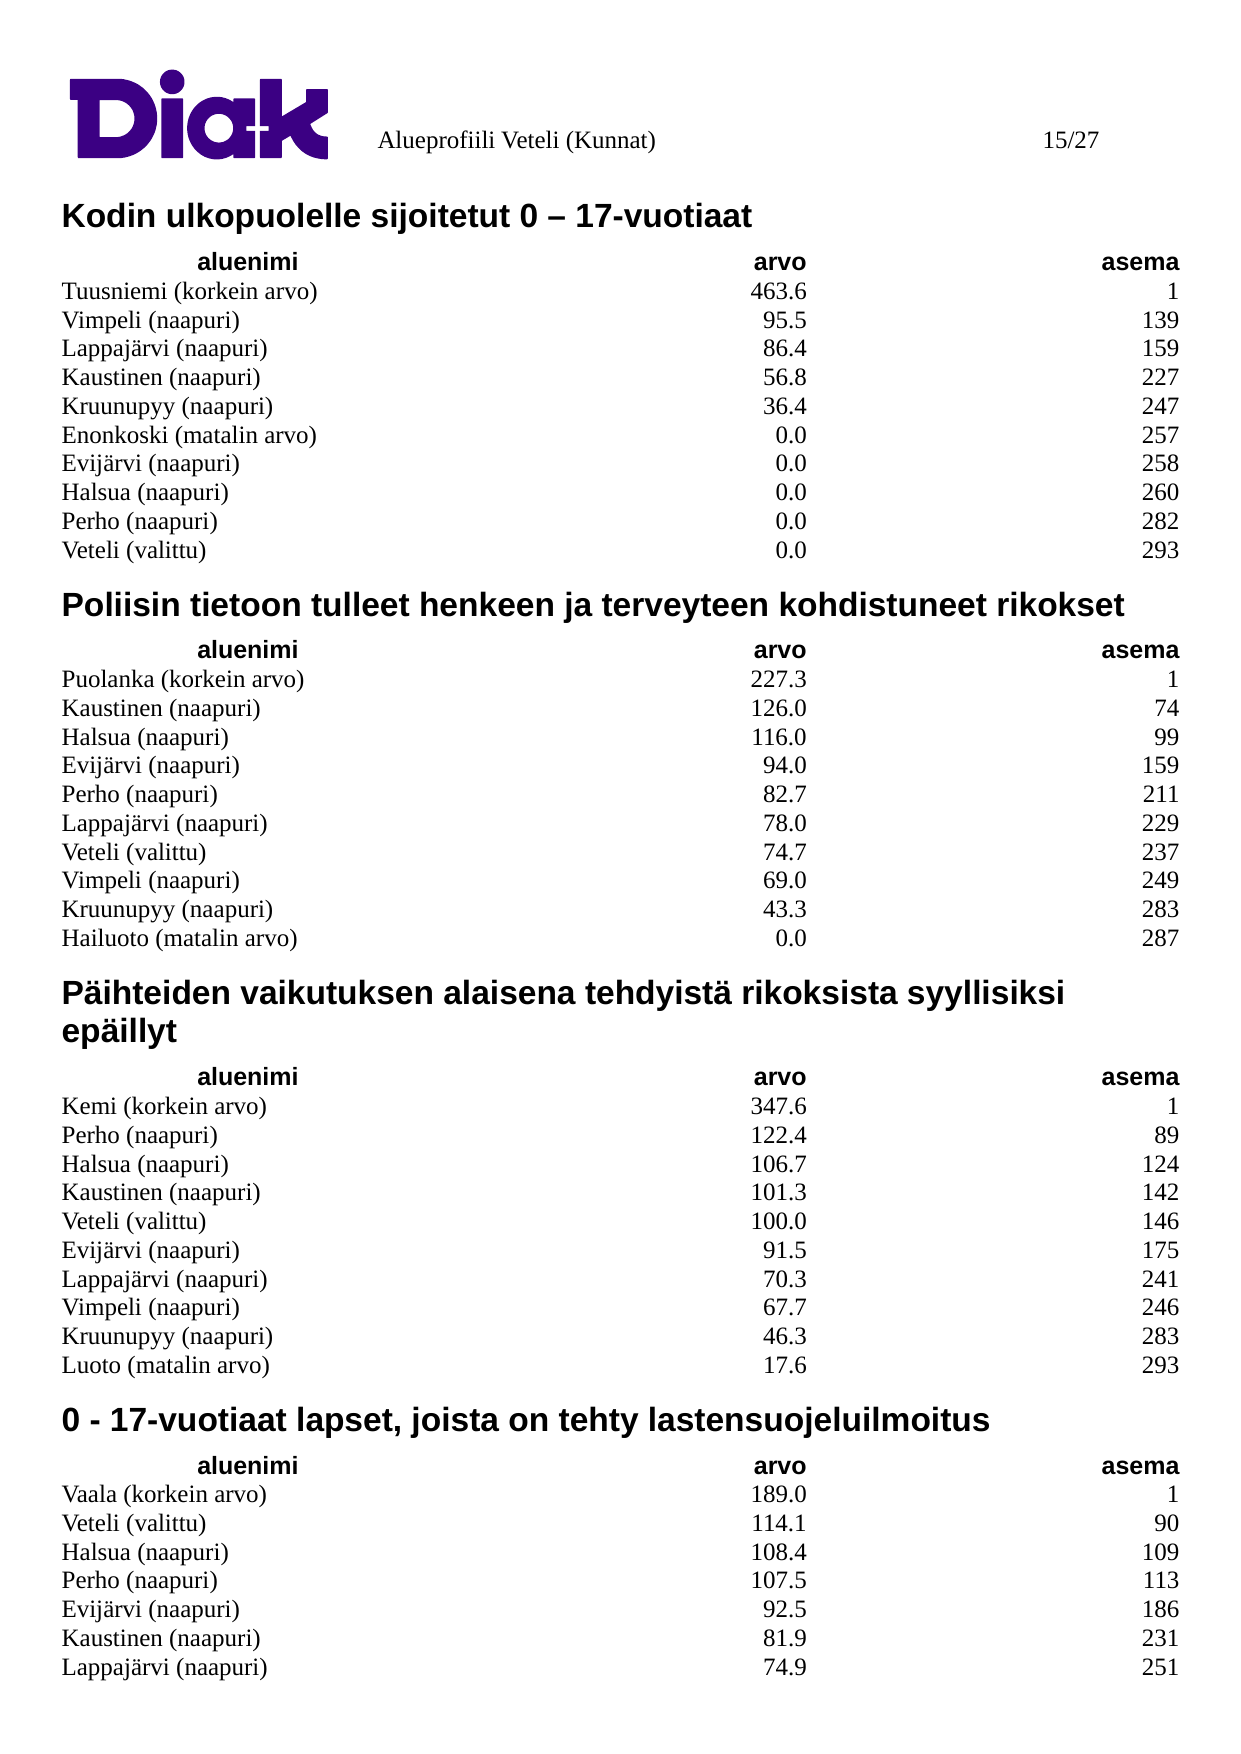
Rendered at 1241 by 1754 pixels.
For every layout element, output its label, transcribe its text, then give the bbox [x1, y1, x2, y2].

table_cell Halsua (naapuri) [61, 1149, 434, 1177]
table_cell Kruunupyy (naapuri) [61, 391, 434, 420]
table_cell Puolanka (korkein arvo) [61, 664, 434, 693]
table_header asema [806, 1451, 1179, 1479]
table_header aluenimi [61, 636, 434, 664]
table_cell Lappajärvi (naapuri) [61, 808, 434, 837]
table_cell 36.4 [434, 391, 806, 420]
table_header asema [806, 1063, 1179, 1091]
table_cell Enonkoski (matalin arvo) [61, 420, 434, 448]
table_cell 347.6 [434, 1091, 806, 1120]
table_cell 0.0 [434, 449, 806, 477]
table_cell Evijärvi (naapuri) [61, 751, 434, 779]
table_cell 282 [806, 506, 1179, 535]
table_cell 70.3 [434, 1264, 806, 1292]
table_cell Veteli (valittu) [61, 1508, 434, 1537]
table_cell 175 [806, 1235, 1179, 1264]
table_cell 0.0 [434, 923, 806, 952]
table_cell 237 [806, 837, 1179, 866]
table_cell Tuusniemi (korkein arvo) [61, 276, 434, 305]
subtitle Kodin ulkopuolelle sijoitetut 0 – 17-vuotiaat [61, 196, 1179, 235]
table_cell Vimpeli (naapuri) [61, 305, 434, 333]
table_cell Halsua (naapuri) [61, 1537, 434, 1566]
subtitle Poliisin tietoon tulleet henkeen ja terveyteen kohdistuneet rikokset [61, 584, 1179, 623]
table_cell 114.1 [434, 1508, 806, 1537]
table_cell Kruunupyy (naapuri) [61, 1321, 434, 1350]
table_cell 159 [806, 751, 1179, 779]
table_cell 211 [806, 779, 1179, 808]
table_cell 43.3 [434, 894, 806, 923]
table_cell Vimpeli (naapuri) [61, 866, 434, 894]
table_cell 78.0 [434, 808, 806, 837]
table_cell 231 [806, 1623, 1179, 1652]
table_cell 260 [806, 477, 1179, 506]
table_cell Perho (naapuri) [61, 1566, 434, 1594]
table_cell 74 [806, 693, 1179, 722]
table_header arvo [434, 247, 806, 276]
table_cell 227.3 [434, 664, 806, 693]
subtitle Päihteiden vaikutuksen alaisena tehdyistä rikoksista syyllisiksi epäillyt [61, 973, 1179, 1050]
table_cell 463.6 [434, 276, 806, 305]
table_cell 229 [806, 808, 1179, 837]
table_cell Perho (naapuri) [61, 779, 434, 808]
table_cell 74.9 [434, 1652, 806, 1681]
table_cell 99 [806, 722, 1179, 751]
table_cell Halsua (naapuri) [61, 722, 434, 751]
subtitle 0 - 17-vuotiaat lapset, joista on tehty lastensuojeluilmoitus [61, 1399, 1179, 1438]
table_cell 90 [806, 1508, 1179, 1537]
table_cell 69.0 [434, 866, 806, 894]
table_cell Hailuoto (matalin arvo) [61, 923, 434, 952]
table_header arvo [434, 636, 806, 664]
table_cell 293 [806, 1350, 1179, 1379]
table_cell 74.7 [434, 837, 806, 866]
table_cell 82.7 [434, 779, 806, 808]
table_cell 159 [806, 334, 1179, 362]
table_cell 106.7 [434, 1149, 806, 1177]
table_cell 186 [806, 1594, 1179, 1623]
table_cell 283 [806, 1321, 1179, 1350]
table_cell Vimpeli (naapuri) [61, 1293, 434, 1321]
table_cell Vaala (korkein arvo) [61, 1479, 434, 1508]
table_cell 146 [806, 1206, 1179, 1235]
table_cell 0.0 [434, 477, 806, 506]
table_cell 246 [806, 1293, 1179, 1321]
table_cell 89 [806, 1120, 1179, 1149]
table_cell 107.5 [434, 1566, 806, 1594]
table_header aluenimi [61, 1063, 434, 1091]
table_cell 247 [806, 391, 1179, 420]
table_cell 142 [806, 1178, 1179, 1206]
table_cell 257 [806, 420, 1179, 448]
table_cell 227 [806, 362, 1179, 391]
table_cell 283 [806, 894, 1179, 923]
table_cell 108.4 [434, 1537, 806, 1566]
table_cell Veteli (valittu) [61, 535, 434, 563]
table_cell 101.3 [434, 1178, 806, 1206]
table_cell Perho (naapuri) [61, 1120, 434, 1149]
table_cell 94.0 [434, 751, 806, 779]
table_cell 116.0 [434, 722, 806, 751]
table_cell 56.8 [434, 362, 806, 391]
table_cell 1 [806, 1091, 1179, 1120]
table_cell 0.0 [434, 506, 806, 535]
table_cell 0.0 [434, 535, 806, 563]
table_cell Lappajärvi (naapuri) [61, 334, 434, 362]
table_cell 1 [806, 1479, 1179, 1508]
table_cell 113 [806, 1566, 1179, 1594]
table_cell Lappajärvi (naapuri) [61, 1652, 434, 1681]
table_cell 241 [806, 1264, 1179, 1292]
table_cell 92.5 [434, 1594, 806, 1623]
table_cell 0.0 [434, 420, 806, 448]
table_cell Kruunupyy (naapuri) [61, 894, 434, 923]
table_cell Kaustinen (naapuri) [61, 1178, 434, 1206]
table_cell Veteli (valittu) [61, 837, 434, 866]
table_header asema [806, 247, 1179, 276]
table_cell 1 [806, 276, 1179, 305]
table_cell 81.9 [434, 1623, 806, 1652]
table_cell 189.0 [434, 1479, 806, 1508]
table_cell Lappajärvi (naapuri) [61, 1264, 434, 1292]
table_cell Evijärvi (naapuri) [61, 1235, 434, 1264]
table_cell 249 [806, 866, 1179, 894]
table_cell 1 [806, 664, 1179, 693]
table_cell Luoto (matalin arvo) [61, 1350, 434, 1379]
table_cell 126.0 [434, 693, 806, 722]
table_header arvo [434, 1451, 806, 1479]
table_cell 67.7 [434, 1293, 806, 1321]
table_header aluenimi [61, 247, 434, 276]
table_cell 287 [806, 923, 1179, 952]
table_cell 124 [806, 1149, 1179, 1177]
table_cell 91.5 [434, 1235, 806, 1264]
table_cell 100.0 [434, 1206, 806, 1235]
table_cell 17.6 [434, 1350, 806, 1379]
table_header asema [806, 636, 1179, 664]
table_cell 109 [806, 1537, 1179, 1566]
table_header aluenimi [61, 1451, 434, 1479]
table_cell Kaustinen (naapuri) [61, 362, 434, 391]
table_cell Kaustinen (naapuri) [61, 1623, 434, 1652]
table_cell Halsua (naapuri) [61, 477, 434, 506]
table_cell Veteli (valittu) [61, 1206, 434, 1235]
table_cell Kemi (korkein arvo) [61, 1091, 434, 1120]
table_cell 46.3 [434, 1321, 806, 1350]
table_cell Evijärvi (naapuri) [61, 449, 434, 477]
table_cell 293 [806, 535, 1179, 563]
table_cell 139 [806, 305, 1179, 333]
table_cell Evijärvi (naapuri) [61, 1594, 434, 1623]
table_cell 95.5 [434, 305, 806, 333]
table_cell 258 [806, 449, 1179, 477]
table_header arvo [434, 1063, 806, 1091]
table_cell Perho (naapuri) [61, 506, 434, 535]
table_cell 86.4 [434, 334, 806, 362]
table_cell 251 [806, 1652, 1179, 1681]
table_cell 122.4 [434, 1120, 806, 1149]
table_cell Kaustinen (naapuri) [61, 693, 434, 722]
